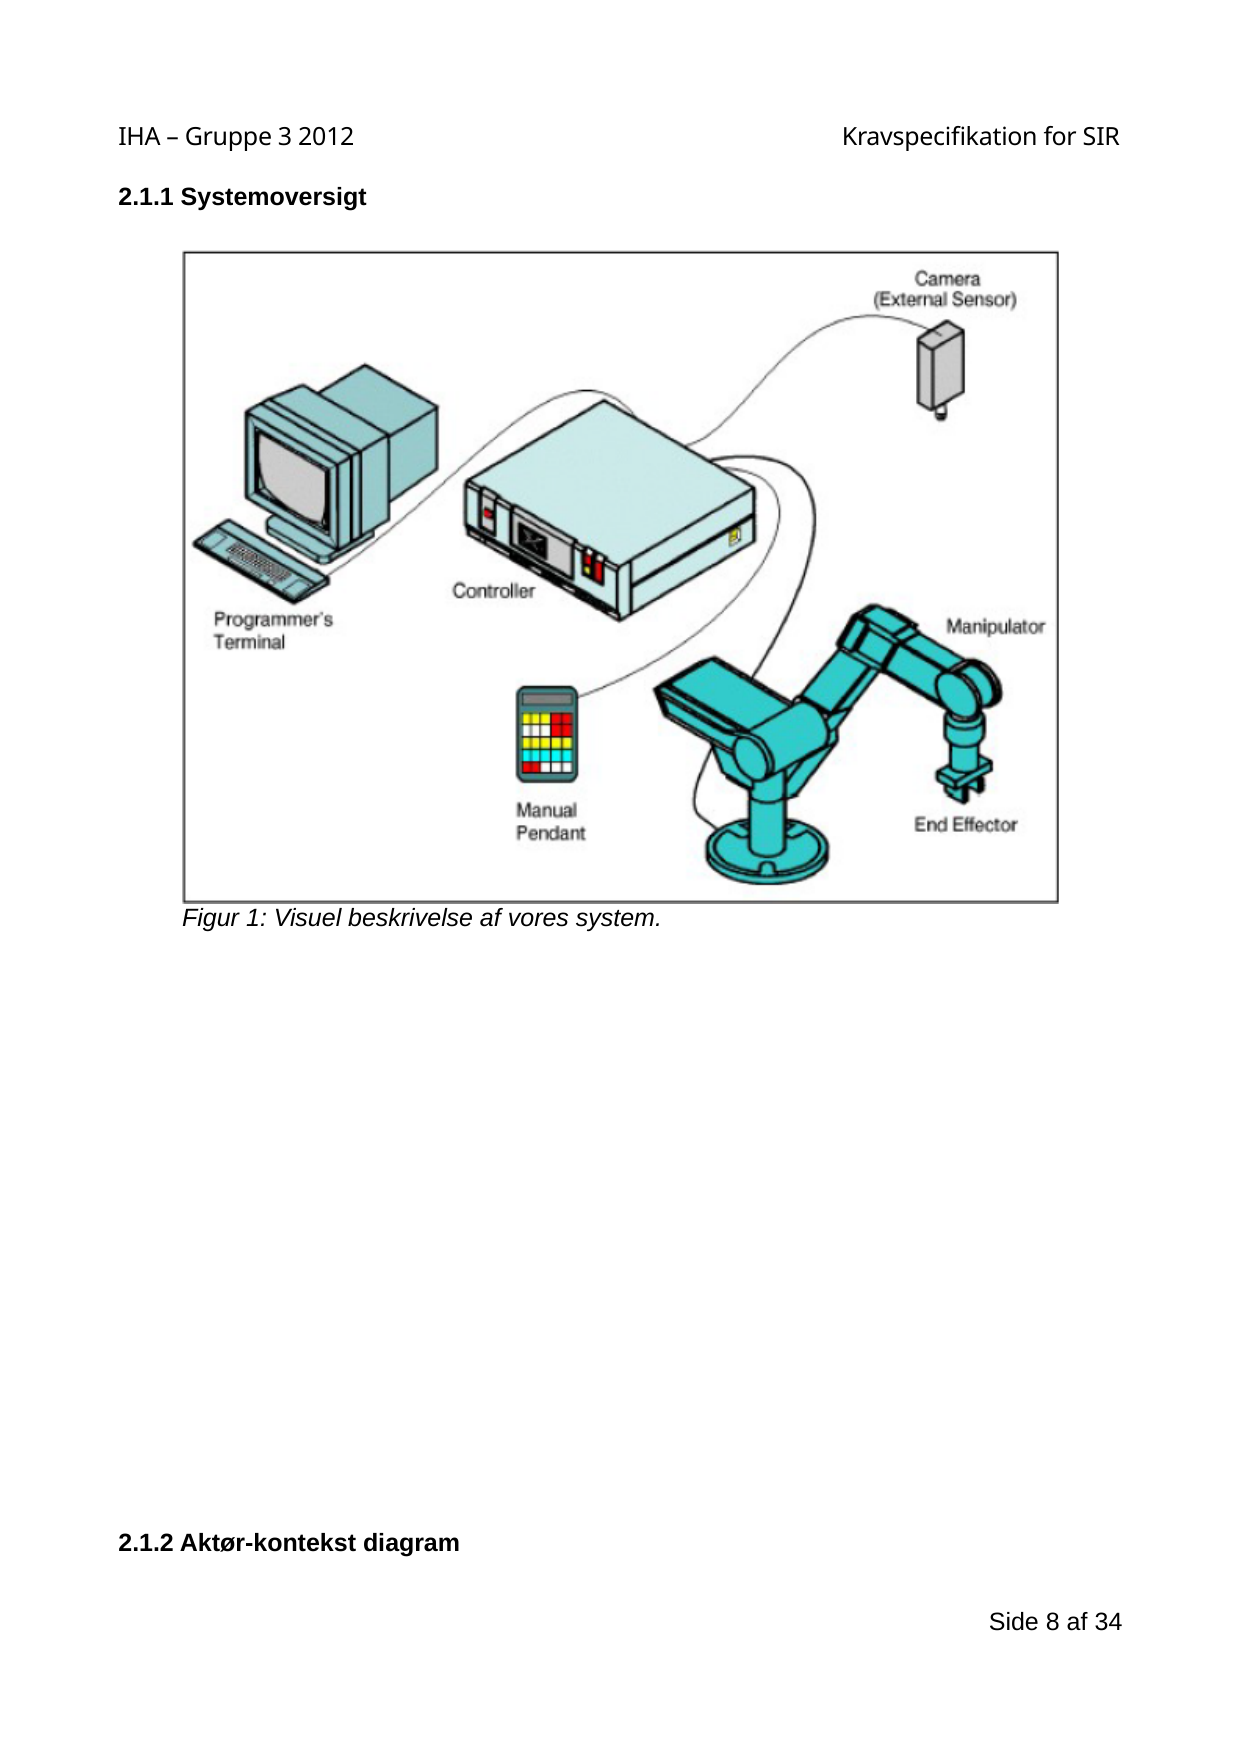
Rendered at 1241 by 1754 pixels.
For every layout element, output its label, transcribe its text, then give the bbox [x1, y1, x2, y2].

picture [182, 250, 1059, 904]
text Figur 1: Visuel beskrivelse af vores system. [182, 904, 1058, 932]
subtitle 2.1.1 Systemoversigt [118, 182, 1122, 210]
subtitle 2.1.2 Aktør-kontekst diagram [118, 1527, 1122, 1556]
